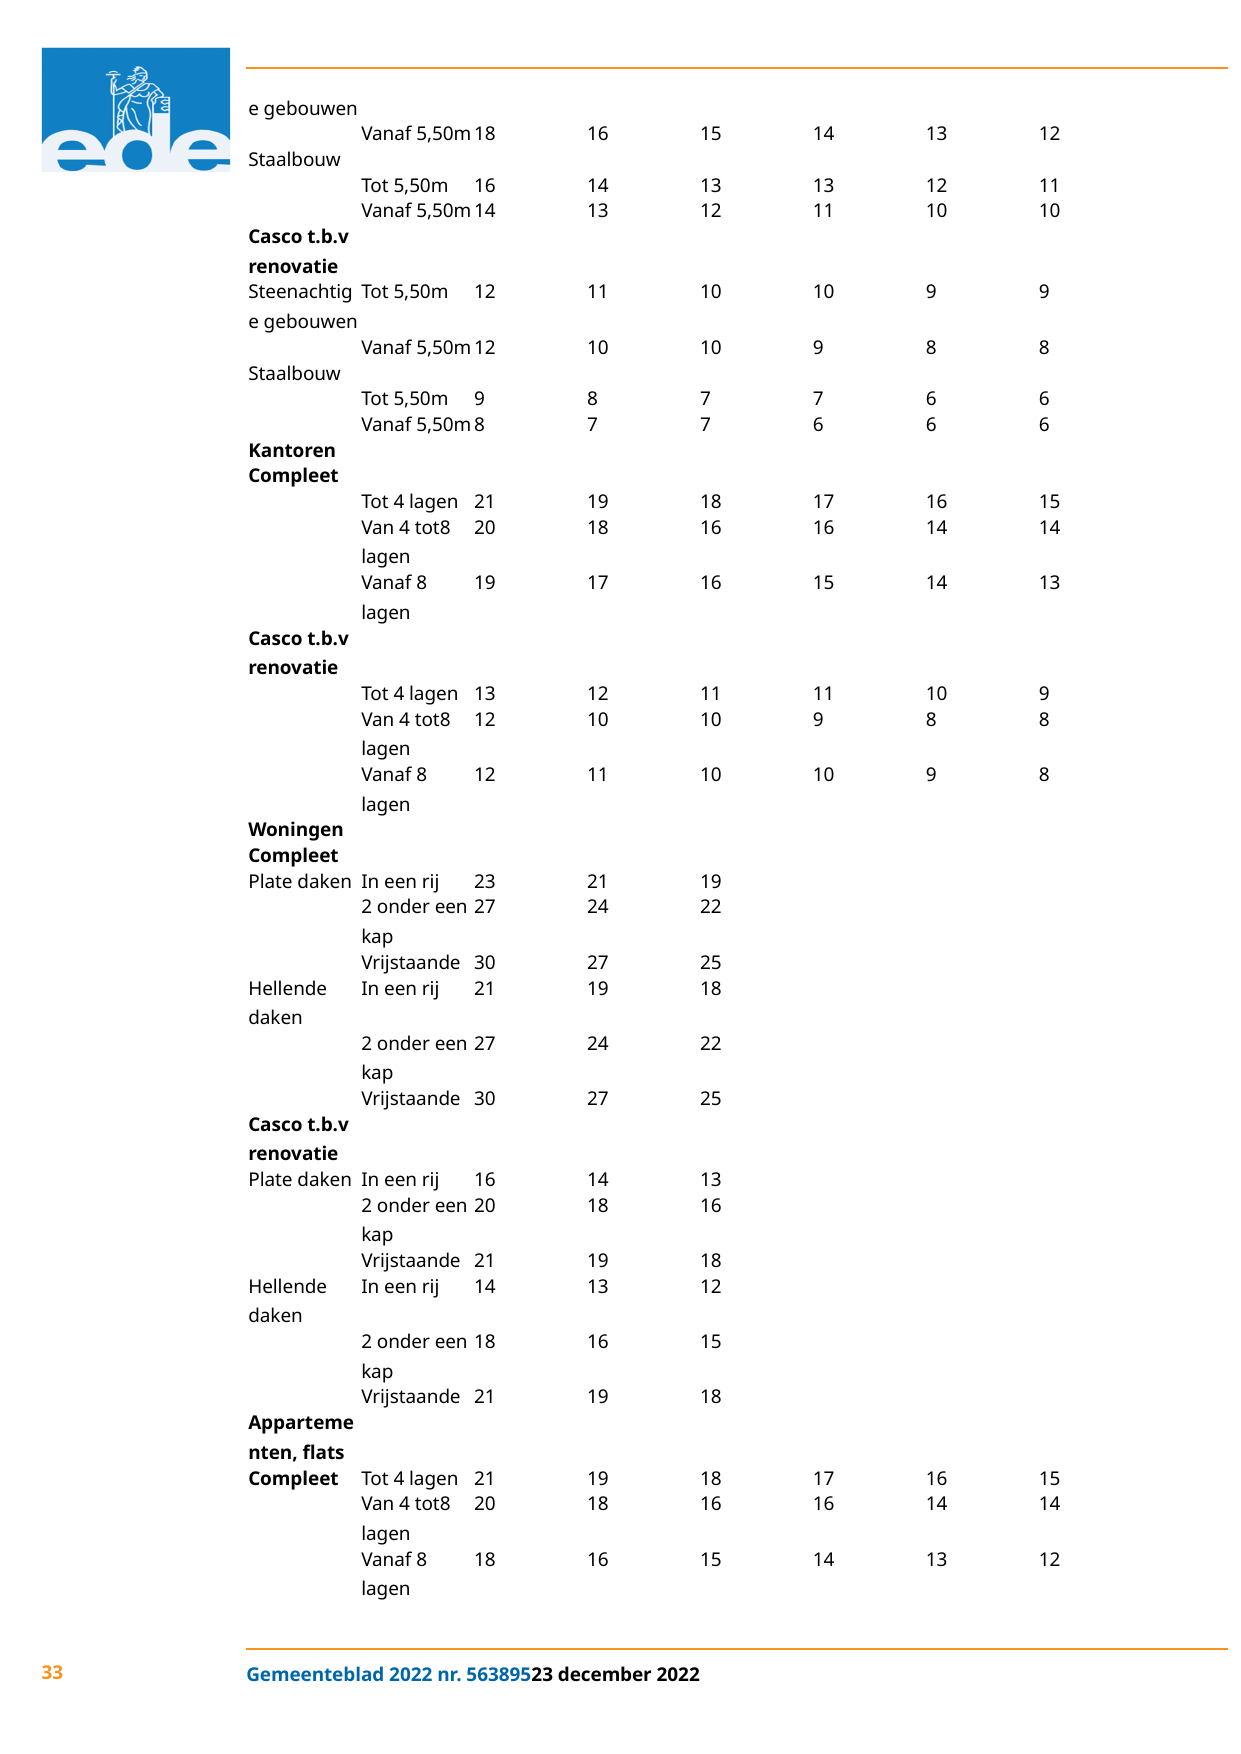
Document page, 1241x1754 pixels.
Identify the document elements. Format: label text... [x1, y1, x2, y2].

table_cell 14 [587, 1166, 700, 1192]
table_cell 15 [1039, 1465, 1152, 1491]
table_cell [587, 95, 700, 121]
table_cell 13 [926, 121, 1038, 146]
table_cell 2 onder een kap [361, 894, 474, 949]
table_cell [700, 816, 813, 842]
table_cell 13 [587, 198, 700, 223]
table_cell [926, 975, 1038, 1030]
table_cell 6 [1039, 386, 1152, 411]
table_cell [248, 198, 361, 223]
table_cell 10 [926, 198, 1038, 223]
table_cell [248, 121, 361, 146]
table_cell [587, 360, 700, 386]
table_cell 12 [474, 761, 587, 816]
table_cell 14 [926, 514, 1038, 569]
table_cell 6 [926, 411, 1038, 437]
table_cell [700, 463, 813, 488]
table_cell [248, 570, 361, 625]
table_cell [248, 761, 361, 816]
table_cell [1039, 1111, 1152, 1166]
table_cell Vrijstaande [361, 1248, 474, 1273]
table_cell [813, 625, 926, 680]
table_cell 21 [474, 489, 587, 514]
table_cell 8 [1039, 706, 1152, 761]
table_cell [1039, 1166, 1152, 1192]
table_cell 17 [813, 1465, 926, 1491]
table_cell [926, 816, 1038, 842]
table_cell [926, 1085, 1038, 1111]
table_cell [248, 1546, 361, 1601]
table_cell In een rij [361, 868, 474, 894]
table_cell Vanaf 5,50m [361, 411, 474, 437]
table_cell 2 onder een kap [361, 1329, 474, 1384]
table_cell 9 [813, 334, 926, 360]
table_cell [1039, 1030, 1152, 1085]
table_cell [813, 146, 926, 172]
table_cell 30 [474, 1085, 587, 1111]
table_cell [248, 334, 361, 360]
table_cell [1039, 437, 1152, 463]
table_cell [813, 95, 926, 121]
table_cell Casco t.b.v renovatie [248, 625, 361, 680]
table_cell [926, 146, 1038, 172]
table_cell In een rij [361, 1273, 474, 1328]
table_cell [587, 1410, 700, 1465]
table_cell 16 [926, 489, 1038, 514]
table_cell 14 [474, 1273, 587, 1328]
table_cell [700, 625, 813, 680]
table_cell [361, 95, 474, 121]
table_cell [248, 172, 361, 198]
table_cell 24 [587, 1030, 700, 1085]
table_cell 18 [587, 514, 700, 569]
table_cell 11 [587, 761, 700, 816]
table_cell [813, 1410, 926, 1465]
table_cell [926, 842, 1038, 868]
table_cell Vanaf 5,50m [361, 121, 474, 146]
table_cell [248, 489, 361, 514]
table_cell 16 [587, 121, 700, 146]
table_cell 16 [813, 514, 926, 569]
table_cell 22 [700, 894, 813, 949]
table_cell 14 [474, 198, 587, 223]
table_cell 19 [587, 1465, 700, 1491]
table_cell Vrijstaande [361, 949, 474, 975]
table_cell [813, 949, 926, 975]
table_cell [1039, 1085, 1152, 1111]
table_cell 7 [813, 386, 926, 411]
table_cell 6 [1039, 411, 1152, 437]
table_cell [926, 437, 1038, 463]
table_cell [1039, 463, 1152, 488]
table_cell 10 [813, 279, 926, 334]
table_cell [926, 1192, 1038, 1247]
table_cell [1039, 868, 1152, 894]
table_cell Van 4 tot8 lagen [361, 706, 474, 761]
table_cell Vanaf 8 lagen [361, 761, 474, 816]
table_cell [1039, 1410, 1152, 1465]
table_cell [926, 1248, 1038, 1273]
table_cell 12 [587, 680, 700, 706]
table_cell Woningen [248, 816, 361, 842]
table_cell [1039, 146, 1152, 172]
table_cell 8 [587, 386, 700, 411]
table_cell Plate daken [248, 1166, 361, 1192]
table_cell [1039, 894, 1152, 949]
table_cell [813, 1248, 926, 1273]
table_cell [474, 1410, 587, 1465]
table_cell [926, 360, 1038, 386]
table_cell 10 [700, 279, 813, 334]
table_cell 12 [474, 334, 587, 360]
table_cell 14 [926, 570, 1038, 625]
table_cell 7 [700, 386, 813, 411]
table_cell Tot 4 lagen [361, 680, 474, 706]
table_cell [361, 224, 474, 279]
table_cell Tot 5,50m [361, 279, 474, 334]
table_cell 11 [813, 198, 926, 223]
table_cell [1039, 1273, 1152, 1328]
table_cell [926, 1273, 1038, 1328]
table_cell [248, 680, 361, 706]
table_cell 10 [587, 334, 700, 360]
table_cell 12 [1039, 1546, 1152, 1601]
table_cell [1039, 975, 1152, 1030]
table_cell 21 [474, 975, 587, 1030]
table_cell [700, 1410, 813, 1465]
table_cell 8 [474, 411, 587, 437]
table_cell [813, 1085, 926, 1111]
table_cell [926, 625, 1038, 680]
table_cell Kantoren [248, 437, 361, 463]
table_cell 6 [813, 411, 926, 437]
table_cell 15 [1039, 489, 1152, 514]
table_cell 15 [700, 1329, 813, 1384]
table_cell 14 [926, 1491, 1038, 1546]
table_cell [474, 360, 587, 386]
table_cell [1039, 949, 1152, 975]
table_cell 7 [587, 411, 700, 437]
table_cell [1039, 625, 1152, 680]
table_cell [813, 360, 926, 386]
table_cell [813, 1273, 926, 1328]
table_cell [1039, 842, 1152, 868]
table_cell [587, 437, 700, 463]
table_cell 7 [700, 411, 813, 437]
table_cell Compleet [248, 842, 361, 868]
table_cell [474, 816, 587, 842]
table_cell 30 [474, 949, 587, 975]
table_cell [926, 868, 1038, 894]
table_cell 12 [474, 279, 587, 334]
table_cell Tot 4 lagen [361, 489, 474, 514]
table_cell 2 onder een kap [361, 1030, 474, 1085]
table_cell [1039, 816, 1152, 842]
table_cell [361, 1410, 474, 1465]
table_cell [1039, 1248, 1152, 1273]
table_cell 25 [700, 1085, 813, 1111]
table_cell [813, 437, 926, 463]
table_cell 14 [587, 172, 700, 198]
table_cell [361, 1111, 474, 1166]
table_cell [813, 1384, 926, 1409]
table_cell [361, 437, 474, 463]
table_cell 10 [700, 334, 813, 360]
table_cell 16 [587, 1546, 700, 1601]
table_cell [248, 1329, 361, 1384]
table_cell 23 [474, 868, 587, 894]
table_cell 11 [700, 680, 813, 706]
table_cell 20 [474, 1192, 587, 1247]
table_cell [813, 1166, 926, 1192]
picture [41, 47, 231, 172]
table_cell [361, 816, 474, 842]
table_cell 13 [700, 172, 813, 198]
table_cell Staalbouw [248, 146, 361, 172]
table_cell [361, 842, 474, 868]
table_cell [248, 706, 361, 761]
table_cell 18 [700, 1248, 813, 1273]
table_cell 15 [813, 570, 926, 625]
table_cell 13 [474, 680, 587, 706]
table_cell [813, 842, 926, 868]
table_cell Plate daken [248, 868, 361, 894]
table_cell [587, 146, 700, 172]
table_cell 21 [587, 868, 700, 894]
table_cell 9 [926, 761, 1038, 816]
table_cell [926, 224, 1038, 279]
table_cell [474, 224, 587, 279]
table_cell 18 [700, 1384, 813, 1409]
table_cell [926, 949, 1038, 975]
table_cell [700, 146, 813, 172]
table_cell [248, 949, 361, 975]
table_cell [248, 1384, 361, 1409]
table_cell 18 [700, 975, 813, 1030]
table_cell 18 [474, 1329, 587, 1384]
table_cell 18 [587, 1192, 700, 1247]
table_cell 16 [700, 570, 813, 625]
table_cell 20 [474, 514, 587, 569]
table_cell [926, 1410, 1038, 1465]
table_cell 9 [1039, 279, 1152, 334]
table_cell [361, 463, 474, 488]
table_cell 9 [813, 706, 926, 761]
table_cell [700, 360, 813, 386]
table_cell [813, 975, 926, 1030]
table_cell [248, 1248, 361, 1273]
table_cell 11 [587, 279, 700, 334]
table_cell 9 [1039, 680, 1152, 706]
table_cell 19 [700, 868, 813, 894]
table_cell Compleet [248, 463, 361, 488]
table_cell [248, 1030, 361, 1085]
table_cell [813, 463, 926, 488]
table_cell 19 [587, 1248, 700, 1273]
table_cell [700, 1111, 813, 1166]
table_cell 15 [700, 121, 813, 146]
table_cell 17 [587, 570, 700, 625]
table_cell Vanaf 5,50m [361, 334, 474, 360]
table_cell Hellende daken [248, 975, 361, 1030]
table_cell 19 [474, 570, 587, 625]
table_cell Hellende daken [248, 1273, 361, 1328]
table_cell 18 [700, 1465, 813, 1491]
table_cell 10 [1039, 198, 1152, 223]
table_cell Vrijstaande [361, 1085, 474, 1111]
table_cell 14 [813, 1546, 926, 1601]
table_cell 15 [700, 1546, 813, 1601]
table_cell 2 onder een kap [361, 1192, 474, 1247]
table_cell 13 [813, 172, 926, 198]
table_cell 19 [587, 489, 700, 514]
table_cell 10 [587, 706, 700, 761]
table_cell 13 [926, 1546, 1038, 1601]
table_cell 24 [587, 894, 700, 949]
table_cell [813, 1329, 926, 1384]
table_cell Vrijstaande [361, 1384, 474, 1409]
table_cell Vanaf 8 lagen [361, 1546, 474, 1601]
table_cell Tot 5,50m [361, 172, 474, 198]
table_cell Casco t.b.v renovatie [248, 224, 361, 279]
table_cell 8 [926, 334, 1038, 360]
table_cell 10 [813, 761, 926, 816]
table_cell 27 [474, 1030, 587, 1085]
table_cell [813, 1111, 926, 1166]
table_cell 16 [474, 172, 587, 198]
table_cell 21 [474, 1465, 587, 1491]
table_cell 13 [587, 1273, 700, 1328]
table_cell [474, 842, 587, 868]
table_cell 8 [1039, 334, 1152, 360]
table_cell 14 [813, 121, 926, 146]
table_cell 16 [700, 1192, 813, 1247]
table_cell [248, 1491, 361, 1546]
table_cell [813, 894, 926, 949]
table_cell 16 [587, 1329, 700, 1384]
table_cell [248, 894, 361, 949]
table_cell [700, 224, 813, 279]
table_cell [248, 411, 361, 437]
table_cell 25 [700, 949, 813, 975]
table_cell Casco t.b.v renovatie [248, 1111, 361, 1166]
table_cell 12 [1039, 121, 1152, 146]
table_cell [1039, 1192, 1152, 1247]
table_cell 12 [474, 706, 587, 761]
table_cell [1039, 224, 1152, 279]
table_cell [587, 224, 700, 279]
table_cell [700, 95, 813, 121]
table_cell [248, 1085, 361, 1111]
table_cell [1039, 360, 1152, 386]
table_cell [1039, 1384, 1152, 1409]
table_cell [361, 146, 474, 172]
table_cell Vanaf 5,50m [361, 198, 474, 223]
table_cell [587, 816, 700, 842]
table_cell 18 [700, 489, 813, 514]
table_cell 16 [926, 1465, 1038, 1491]
table_cell [474, 95, 587, 121]
table_cell 10 [700, 706, 813, 761]
table_cell In een rij [361, 975, 474, 1030]
table_cell [813, 868, 926, 894]
table_cell Steenachtige gebouwen [248, 279, 361, 334]
table_cell 18 [587, 1491, 700, 1546]
table_cell 12 [700, 198, 813, 223]
table_cell 16 [700, 1491, 813, 1546]
table_cell [813, 224, 926, 279]
table_cell [1039, 1329, 1152, 1384]
table_cell [361, 360, 474, 386]
table_cell Appartementen, flats [248, 1410, 361, 1465]
table_cell [474, 146, 587, 172]
table_cell 19 [587, 1384, 700, 1409]
table_cell [361, 625, 474, 680]
table_cell In een rij [361, 1166, 474, 1192]
table_cell 9 [474, 386, 587, 411]
table_cell 10 [926, 680, 1038, 706]
table_cell 27 [587, 1085, 700, 1111]
table_cell e gebouwen [248, 95, 361, 121]
table_cell 12 [926, 172, 1038, 198]
table_cell 16 [700, 514, 813, 569]
table_cell [926, 463, 1038, 488]
table_cell [926, 1329, 1038, 1384]
table_cell 27 [587, 949, 700, 975]
table_cell [926, 95, 1038, 121]
table_cell [248, 386, 361, 411]
table_cell 16 [813, 1491, 926, 1546]
table_cell [587, 1111, 700, 1166]
table_cell [700, 842, 813, 868]
table_cell [813, 816, 926, 842]
table_cell 21 [474, 1248, 587, 1273]
table_cell 22 [700, 1030, 813, 1085]
table_cell 21 [474, 1384, 587, 1409]
table_cell Tot 4 lagen [361, 1465, 474, 1491]
table_cell [926, 1030, 1038, 1085]
table_cell [926, 894, 1038, 949]
table_cell [248, 514, 361, 569]
table_cell Staalbouw [248, 360, 361, 386]
table_cell Van 4 tot8 lagen [361, 1491, 474, 1546]
table_cell [474, 463, 587, 488]
table_cell [587, 625, 700, 680]
table_cell 13 [700, 1166, 813, 1192]
table_cell Tot 5,50m [361, 386, 474, 411]
table_cell [813, 1192, 926, 1247]
table_cell Compleet [248, 1465, 361, 1491]
table_cell 18 [474, 121, 587, 146]
table_cell [926, 1384, 1038, 1409]
table_cell 14 [1039, 1491, 1152, 1546]
table_cell [587, 842, 700, 868]
table_cell [1039, 95, 1152, 121]
table_cell 19 [587, 975, 700, 1030]
table_cell 10 [700, 761, 813, 816]
table_cell 13 [1039, 570, 1152, 625]
table_cell 8 [926, 706, 1038, 761]
table_cell 18 [474, 1546, 587, 1601]
table_cell [813, 1030, 926, 1085]
table_cell [474, 625, 587, 680]
table_cell 11 [1039, 172, 1152, 198]
table_cell [926, 1166, 1038, 1192]
table_cell 6 [926, 386, 1038, 411]
table_cell 17 [813, 489, 926, 514]
table_cell [248, 1192, 361, 1247]
table_cell [474, 1111, 587, 1166]
table_cell Vanaf 8 lagen [361, 570, 474, 625]
table_cell 20 [474, 1491, 587, 1546]
table_cell 16 [474, 1166, 587, 1192]
table_cell 9 [926, 279, 1038, 334]
table_cell [926, 1111, 1038, 1166]
table_cell 12 [700, 1273, 813, 1328]
table_cell [587, 463, 700, 488]
table_cell 14 [1039, 514, 1152, 569]
table_cell 27 [474, 894, 587, 949]
table_cell [474, 437, 587, 463]
table_cell 11 [813, 680, 926, 706]
table_cell Van 4 tot8 lagen [361, 514, 474, 569]
table_cell 8 [1039, 761, 1152, 816]
table_cell [700, 437, 813, 463]
